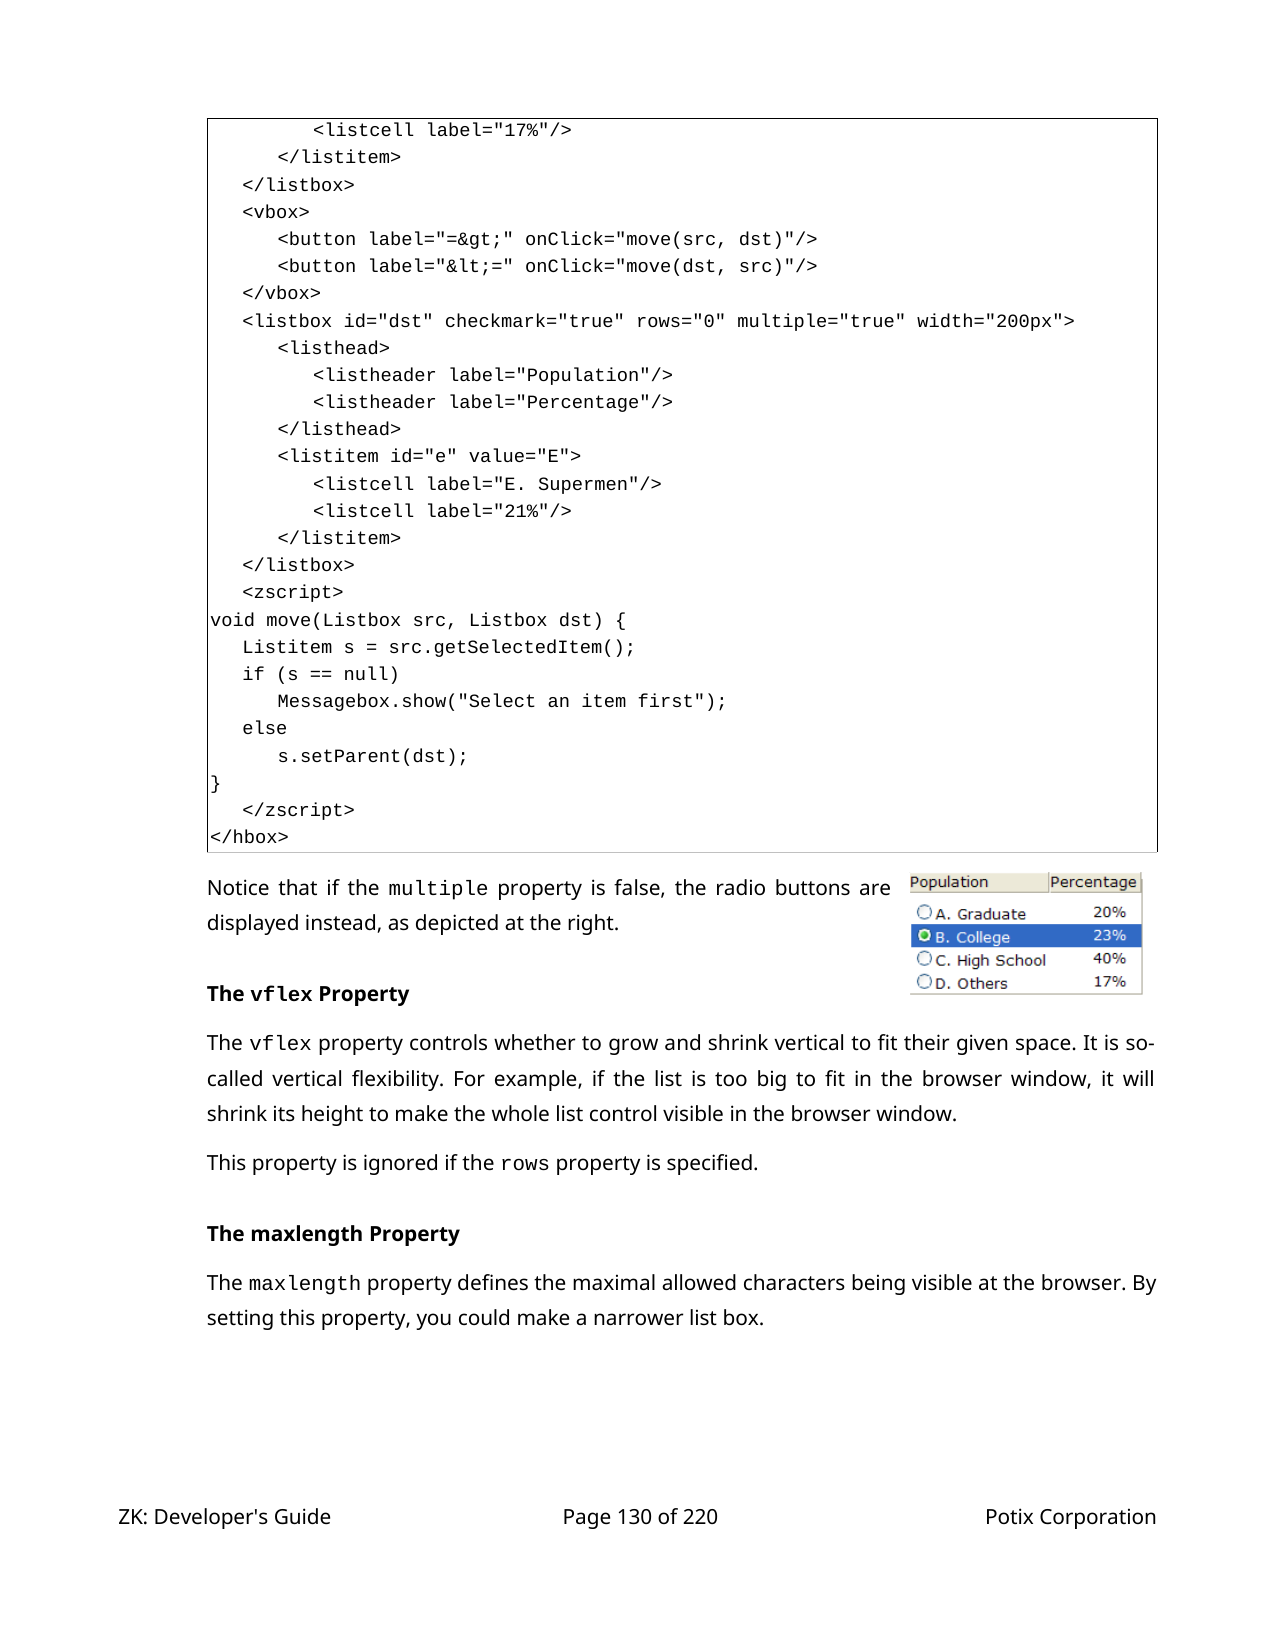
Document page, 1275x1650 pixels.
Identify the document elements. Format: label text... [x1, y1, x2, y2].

text </listbox> [208, 553, 1157, 577]
text </hbox> [208, 825, 1157, 852]
text <listbox id="dst" checkmark="true" rows="0" multiple="true" width="200px"> [208, 308, 1157, 333]
text <listcell label="21%"/> [208, 499, 1157, 523]
text <listcell label="E. Supermen"/> [208, 472, 1157, 496]
text <listhead> [208, 336, 1157, 360]
text Listitem s = src.getSelectedItem(); [208, 635, 1157, 659]
picture [909, 872, 1144, 997]
text </listitem> [208, 526, 1157, 550]
text This property is ignored if the rows property is specified. [207, 1148, 1157, 1176]
subtitle The vflex Property [207, 979, 1157, 1008]
text <listcell label="17%"/> [208, 119, 1157, 142]
text <listheader label="Population"/> [208, 363, 1157, 387]
text </zscript> [208, 798, 1157, 822]
text <listitem id="e" value="E"> [208, 444, 1157, 469]
text <zscript> [208, 580, 1157, 604]
text <button label="=&gt;" onClick="move(src, dst)"/> [208, 227, 1157, 251]
text </listitem> [208, 145, 1157, 169]
text if (s == null) [208, 662, 1157, 686]
text <button label="&lt;=" onClick="move(dst, src)"/> [208, 254, 1157, 278]
text else [208, 716, 1157, 741]
text s.setParent(dst); [208, 743, 1157, 768]
text void move(Listbox src, Listbox dst) { [208, 607, 1157, 632]
text </vbox> [208, 281, 1157, 306]
text Notice that if the multiple property is false, the radio buttons are displayed instead, as depicted at the right. [207, 873, 909, 937]
text </listbox> [208, 172, 1157, 197]
subtitle The maxlength Property [207, 1219, 1157, 1247]
text <vbox> [208, 200, 1157, 224]
text } [208, 771, 1157, 795]
text <listheader label="Percentage"/> [208, 390, 1157, 414]
text The maxlength property defines the maximal allowed characters being visible at the browser. By setting this property, you could make a narrower list box. [207, 1268, 1157, 1332]
text Messagebox.show("Select an item first"); [208, 689, 1157, 713]
text </listhead> [208, 417, 1157, 441]
text The vflex property controls whether to grow and shrink vertical to fit their given space. It is so-called vertical flexibility. For example, if the list is too big to fit in the browser window, it will shrink its height to make the whole list control visible in the browser window. [207, 1028, 1157, 1127]
